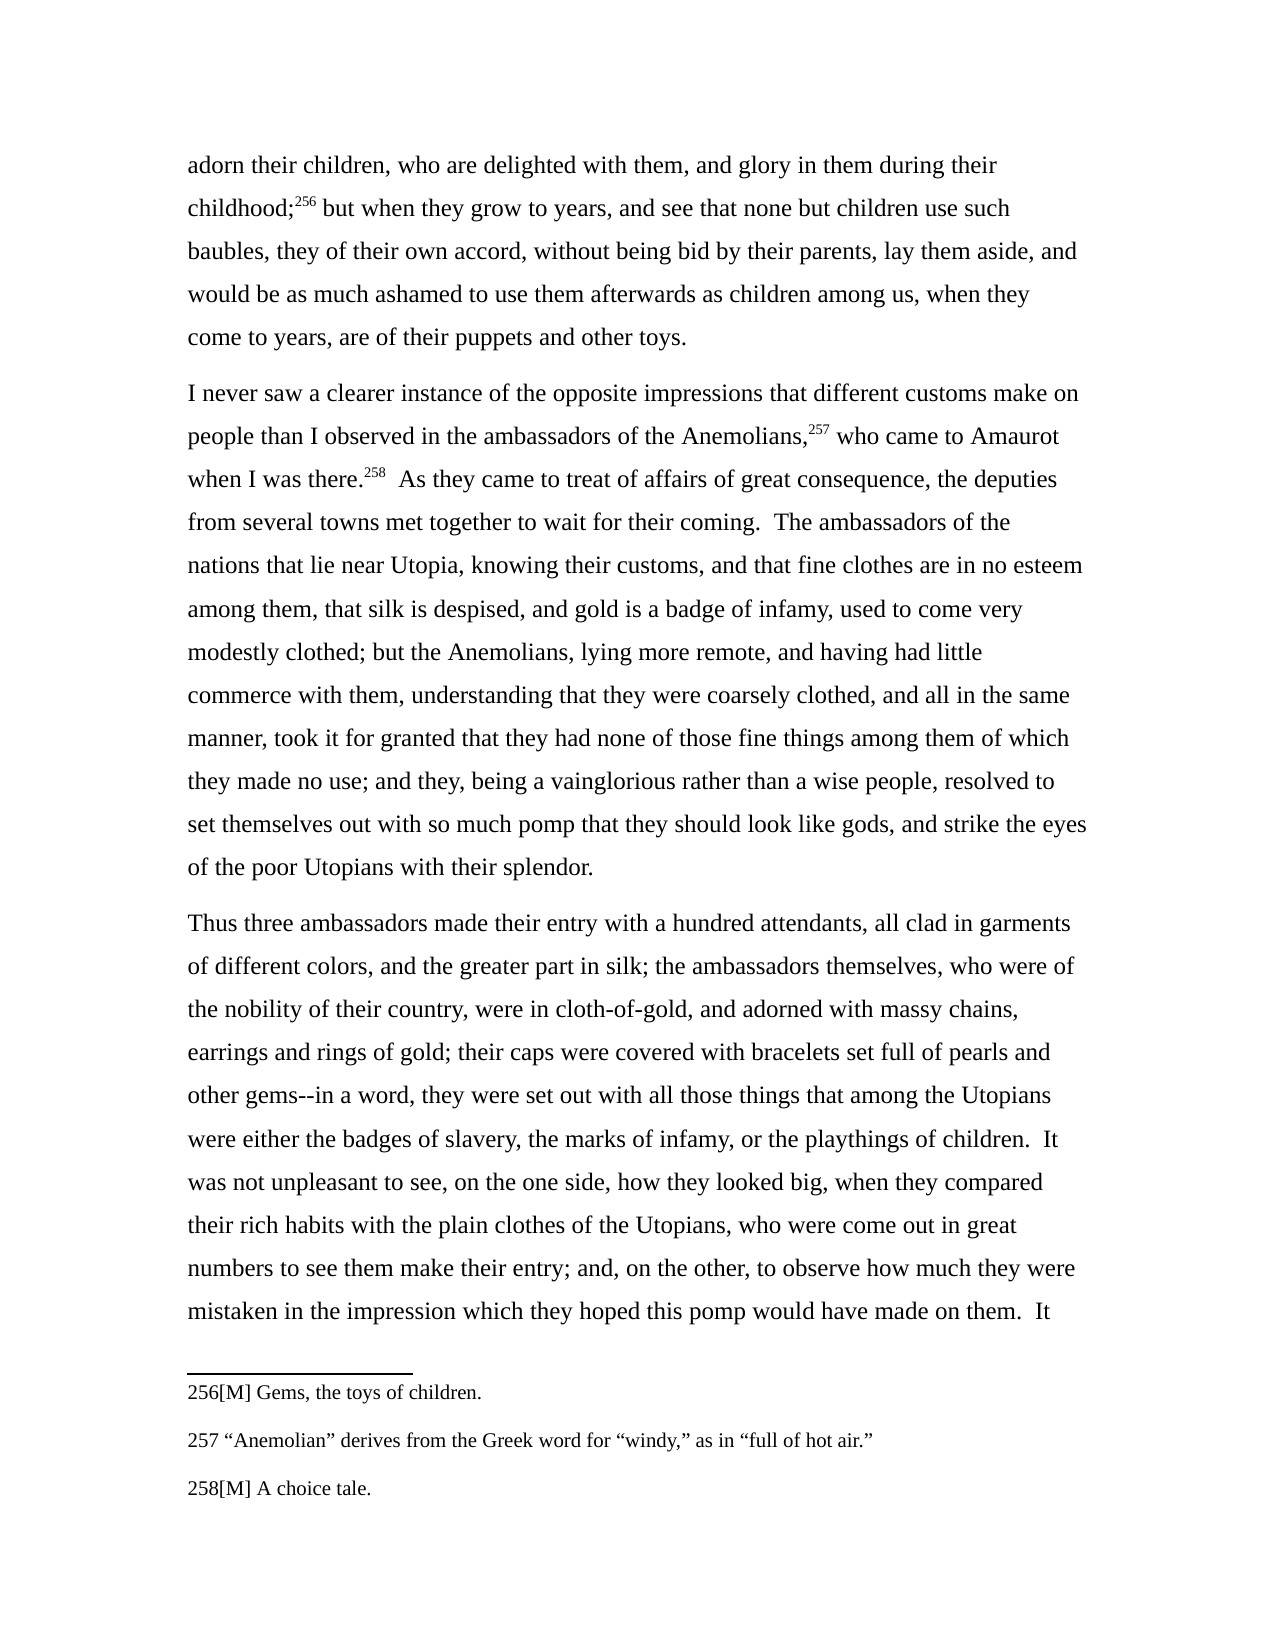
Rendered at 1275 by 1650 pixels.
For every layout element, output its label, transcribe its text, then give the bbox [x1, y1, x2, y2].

text [M] A choice tale. [187, 1476, 1087, 1500]
text Thus three ambassadors made their entry with a hundred attendants, all clad in garments of different colors, and the greater part in silk; the ambassadors themselves, who were of the nobility of their country, were in cloth-of-gold, and adorned with massy chains, earrings and rings of gold; their caps were covered with bracelets set full of pearls and other gems--in a word, they were set out with all those things that among the Utopians were either the badges of slavery, the marks of infamy, or the playthings of children. It was not unpleasant to see, on the one side, how they looked big, when they compared their rich habits with the plain clothes of the Utopians, who were come out in great numbers to see them make their entry; and, on the other, to observe how much they were mistaken in the impression which they hoped this pomp would have made on them. It [187, 908, 1087, 1325]
text adorn their children, who are delighted with them, and glory in them during their childhood; but when they grow to years, and see that none but children use such baubles, they of their own accord, without being bid by their parents, lay them aside, and would be as much ashamed to use them afterwards as children among us, when they come to years, are of their puppets and other toys. [187, 150, 1087, 351]
text “Anemolian” derives from the Greek word for “windy,” as in “full of hot air.” [187, 1428, 1087, 1452]
text [M] Gems, the toys of children. [187, 1380, 1087, 1404]
text I never saw a clearer instance of the opposite impressions that different customs make on people than I observed in the ambassadors of the Anemolians, who came to Amaurot when I was there. As they came to treat of affairs of great consequence, the deputies from several towns met together to wait for their coming. The ambassadors of the nations that lie near Utopia, knowing their customs, and that fine clothes are in no esteem among them, that silk is despised, and gold is a badge of infamy, used to come very modestly clothed; but the Anemolians, lying more remote, and having had little commerce with them, understanding that they were coarsely clothed, and all in the same manner, took it for granted that they had none of those fine things among them of which they made no use; and they, being a vainglorious rather than a wise people, resolved to set themselves out with so much pomp that they should look like gods, and strike the eyes of the poor Utopians with their splendor. [187, 378, 1087, 881]
